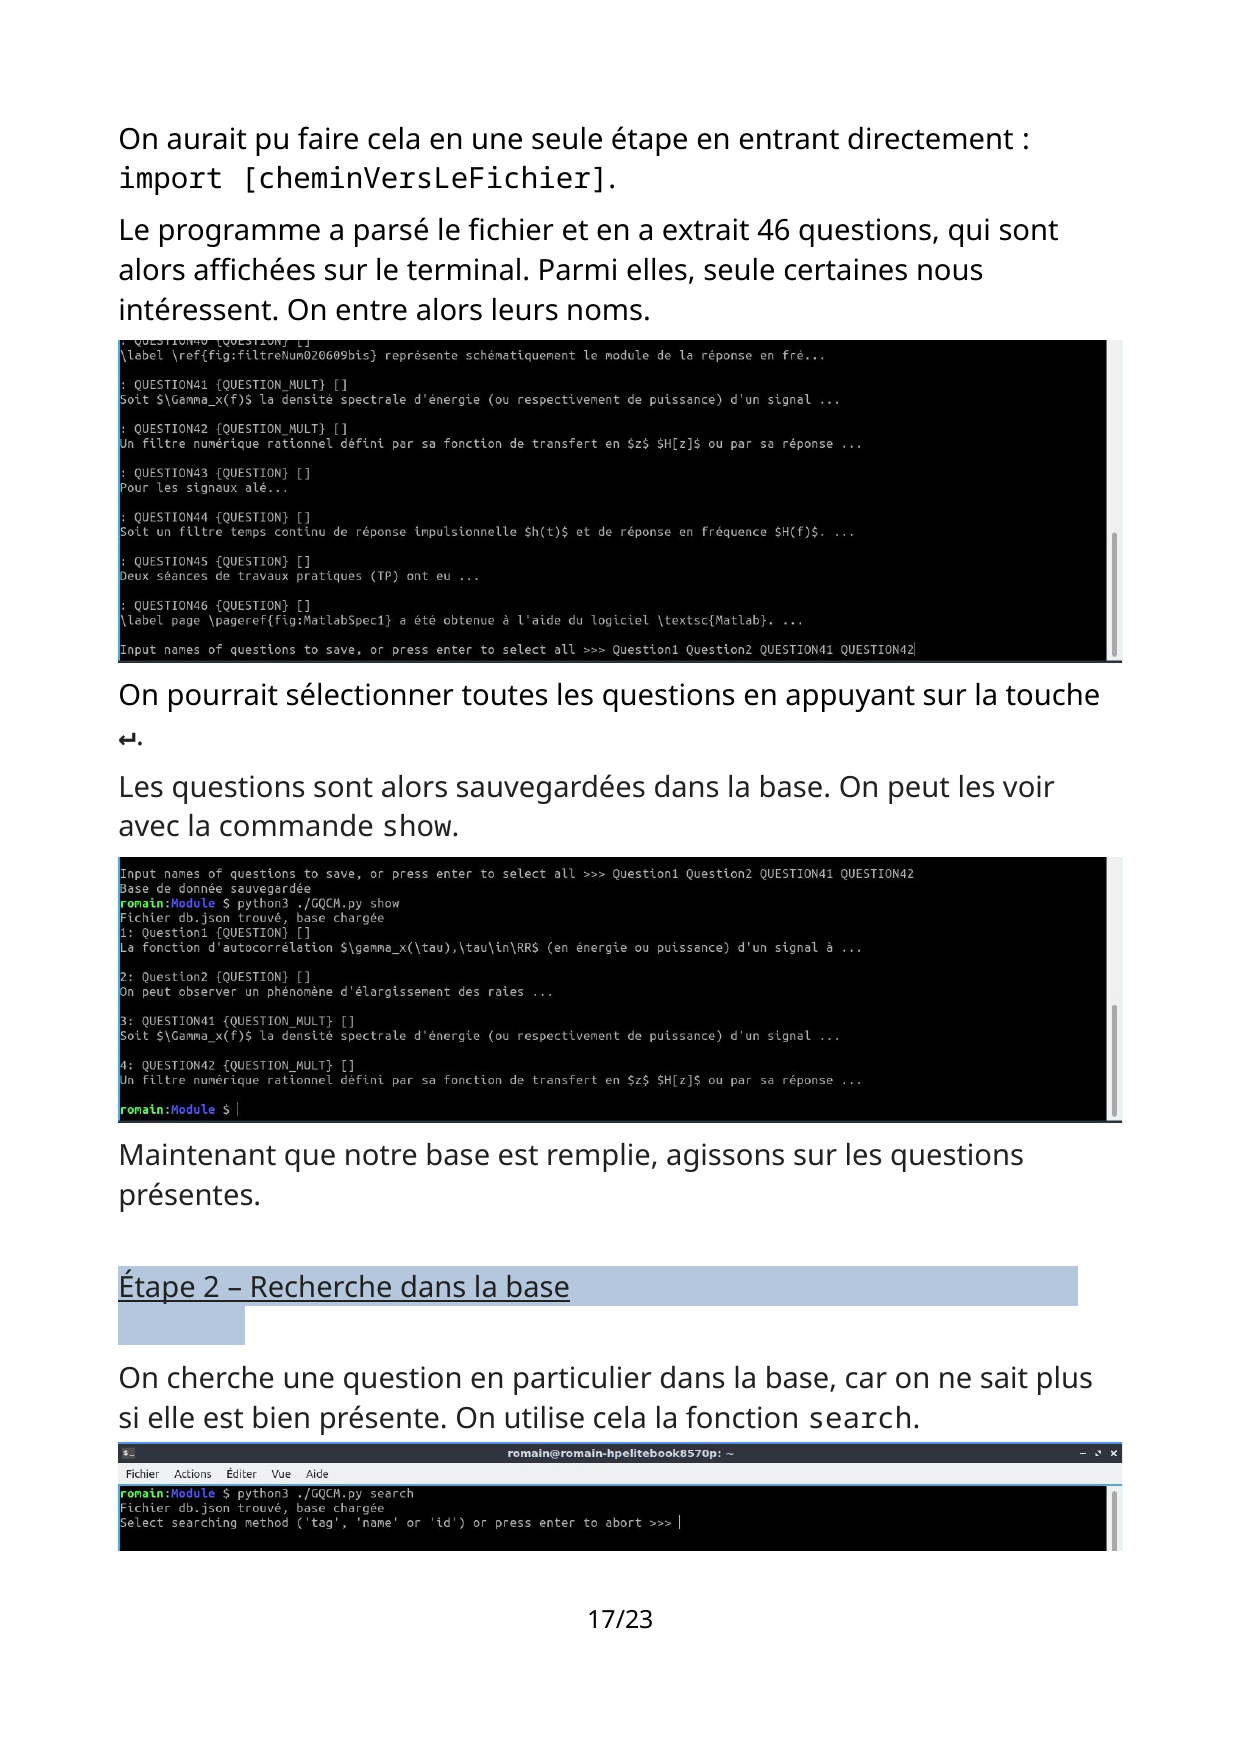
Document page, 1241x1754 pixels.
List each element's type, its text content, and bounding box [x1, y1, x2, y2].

picture [118, 857, 1123, 1122]
text Les questions sont alors sauvegardées dans la base. On peut les voir avec la commande show. [118, 766, 1122, 845]
picture [118, 340, 1123, 663]
text Maintenant que notre base est remplie, agissons sur les questions présentes. [118, 1134, 1122, 1213]
text On pourrait sélectionner toutes les questions en appuyant sur la touche ↵. [118, 674, 1122, 754]
text Étape 2 – Recherche dans la base [118, 1266, 1122, 1345]
text Le programme a parsé le fichier et en a extrait 46 questions, qui sont alors affichées sur le terminal. Parmi elles, seule certaines nous intéressent. On entre alors leurs noms. [118, 209, 1122, 328]
text On aurait pu faire cela en une seule étape en entrant directement : import [cheminVersLeFichier]. [118, 118, 1122, 197]
text On cherche une question en particulier dans la base, car on ne sait plus si elle est bien présente. On utilise cela la fonction search. [118, 1357, 1122, 1437]
